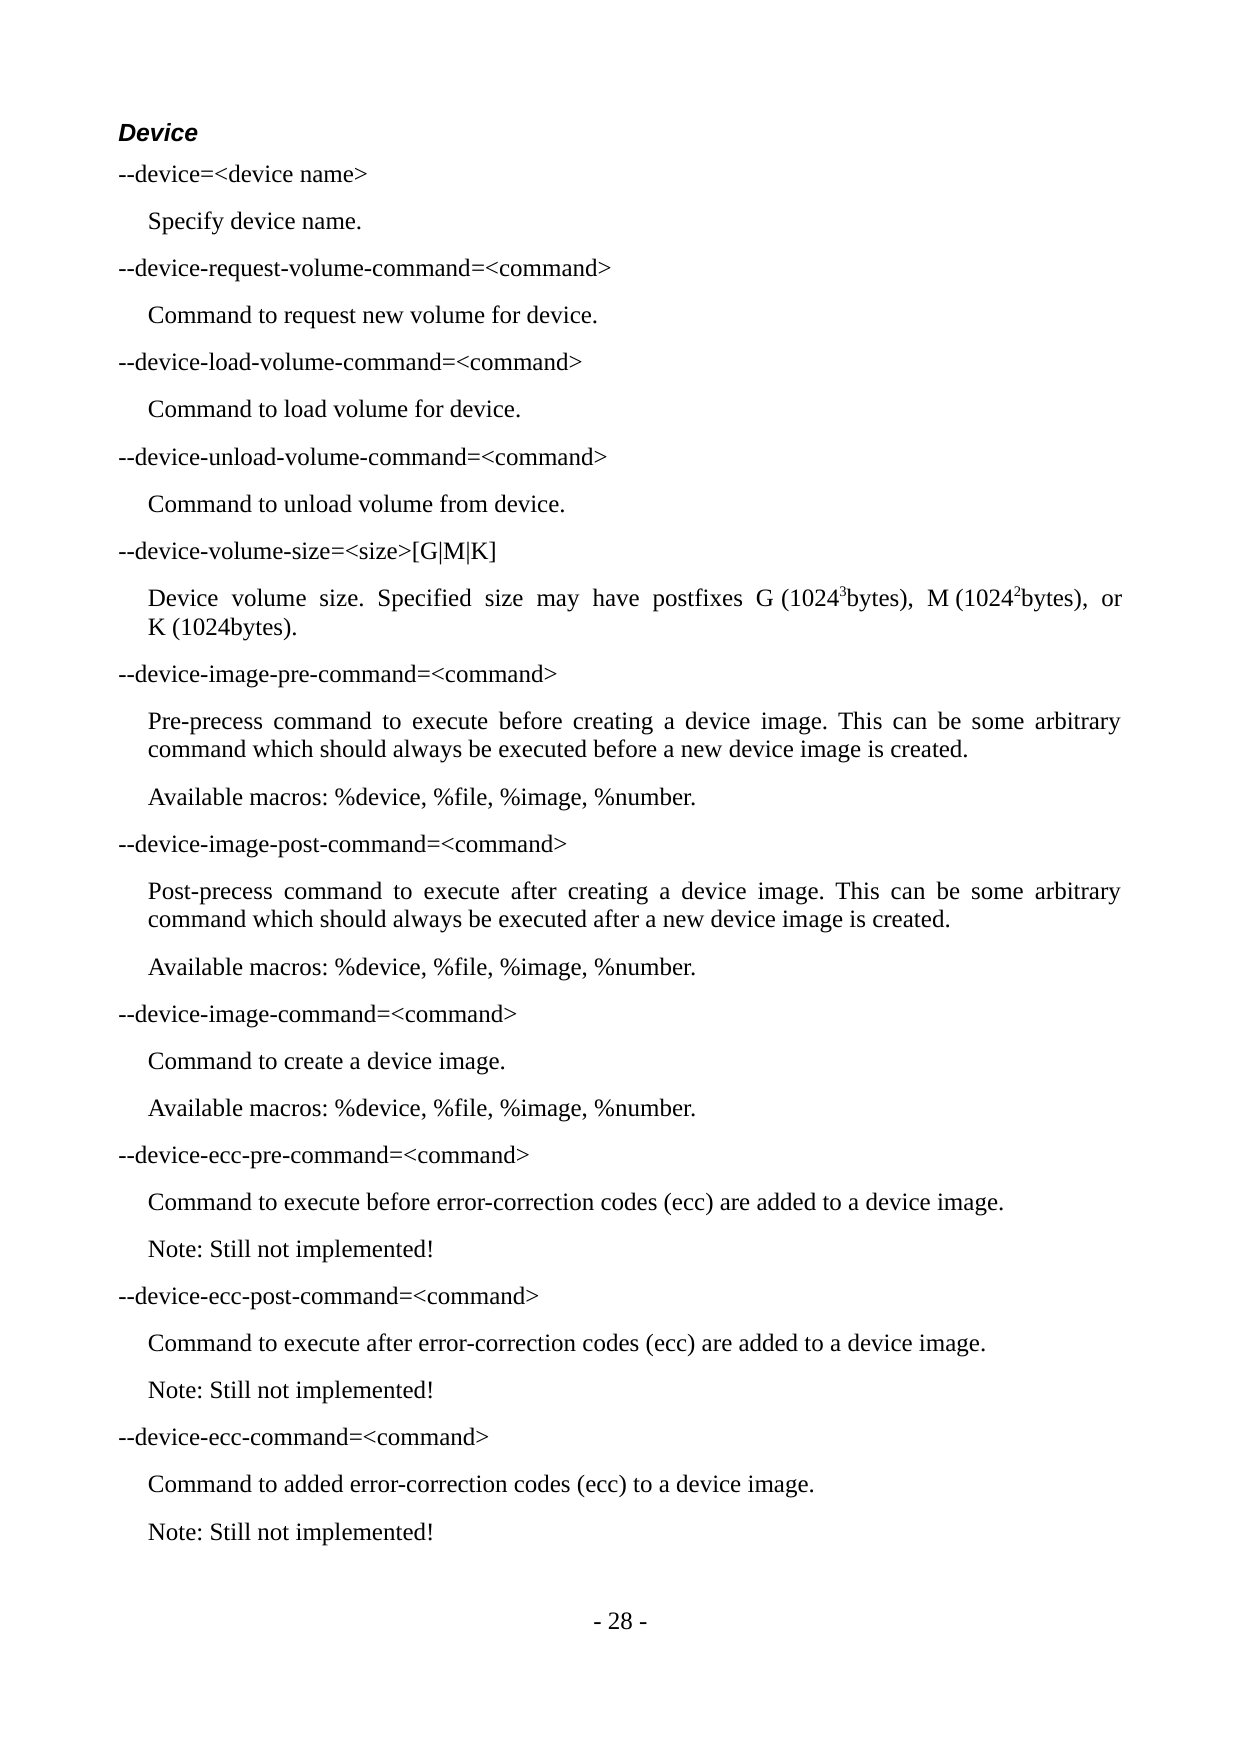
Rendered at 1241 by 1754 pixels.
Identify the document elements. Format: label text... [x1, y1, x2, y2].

text Post-precess command to execute after creating a device image. This can be some arbitrary command which should always be executed after a new device image is created. [148, 876, 1122, 933]
title --device-ecc-command=<command> [118, 1422, 1122, 1451]
title --device=<device name> [118, 159, 1122, 188]
title --device-ecc-pre-command=<command> [118, 1140, 1122, 1169]
subtitle Device [118, 118, 1122, 147]
title --device-ecc-post-command=<command> [118, 1281, 1122, 1310]
text Pre-precess command to execute before creating a device image. This can be some arbitrary command which should always be executed before a new device image is created. [148, 706, 1122, 763]
title --device-image-post-command=<command> [118, 829, 1122, 857]
text Command to execute after error-correction codes (ecc) are added to a device image. [148, 1328, 1122, 1357]
text Available macros: %device, %file, %image, %number. [148, 782, 1122, 810]
text Device volume size. Specified size may have postfixes G (10243bytes), M (10242bytes), or K (1024bytes). [148, 583, 1122, 640]
text Note: Still not implemented! [148, 1375, 1122, 1404]
title --device-unload-volume-command=<command> [118, 442, 1122, 470]
text Command to unload volume from device. [148, 489, 1122, 517]
text Note: Still not implemented! [148, 1517, 1122, 1545]
text Specify device name. [148, 206, 1122, 235]
text Note: Still not implemented! [148, 1234, 1122, 1263]
title --device-image-pre-command=<command> [118, 659, 1122, 687]
title --device-volume-size=<size>[G|M|K] [118, 536, 1122, 564]
text Command to create a device image. [148, 1046, 1122, 1074]
text Command to added error-correction codes (ecc) to a device image. [148, 1469, 1122, 1498]
text Available macros: %device, %file, %image, %number. [148, 952, 1122, 980]
text Command to execute before error-correction codes (ecc) are added to a device image. [148, 1187, 1122, 1216]
title --device-image-command=<command> [118, 999, 1122, 1027]
title --device-load-volume-command=<command> [118, 347, 1122, 376]
text Command to request new volume for device. [148, 300, 1122, 329]
title --device-request-volume-command=<command> [118, 253, 1122, 282]
text Command to load volume for device. [148, 394, 1122, 423]
text Available macros: %device, %file, %image, %number. [148, 1093, 1122, 1122]
